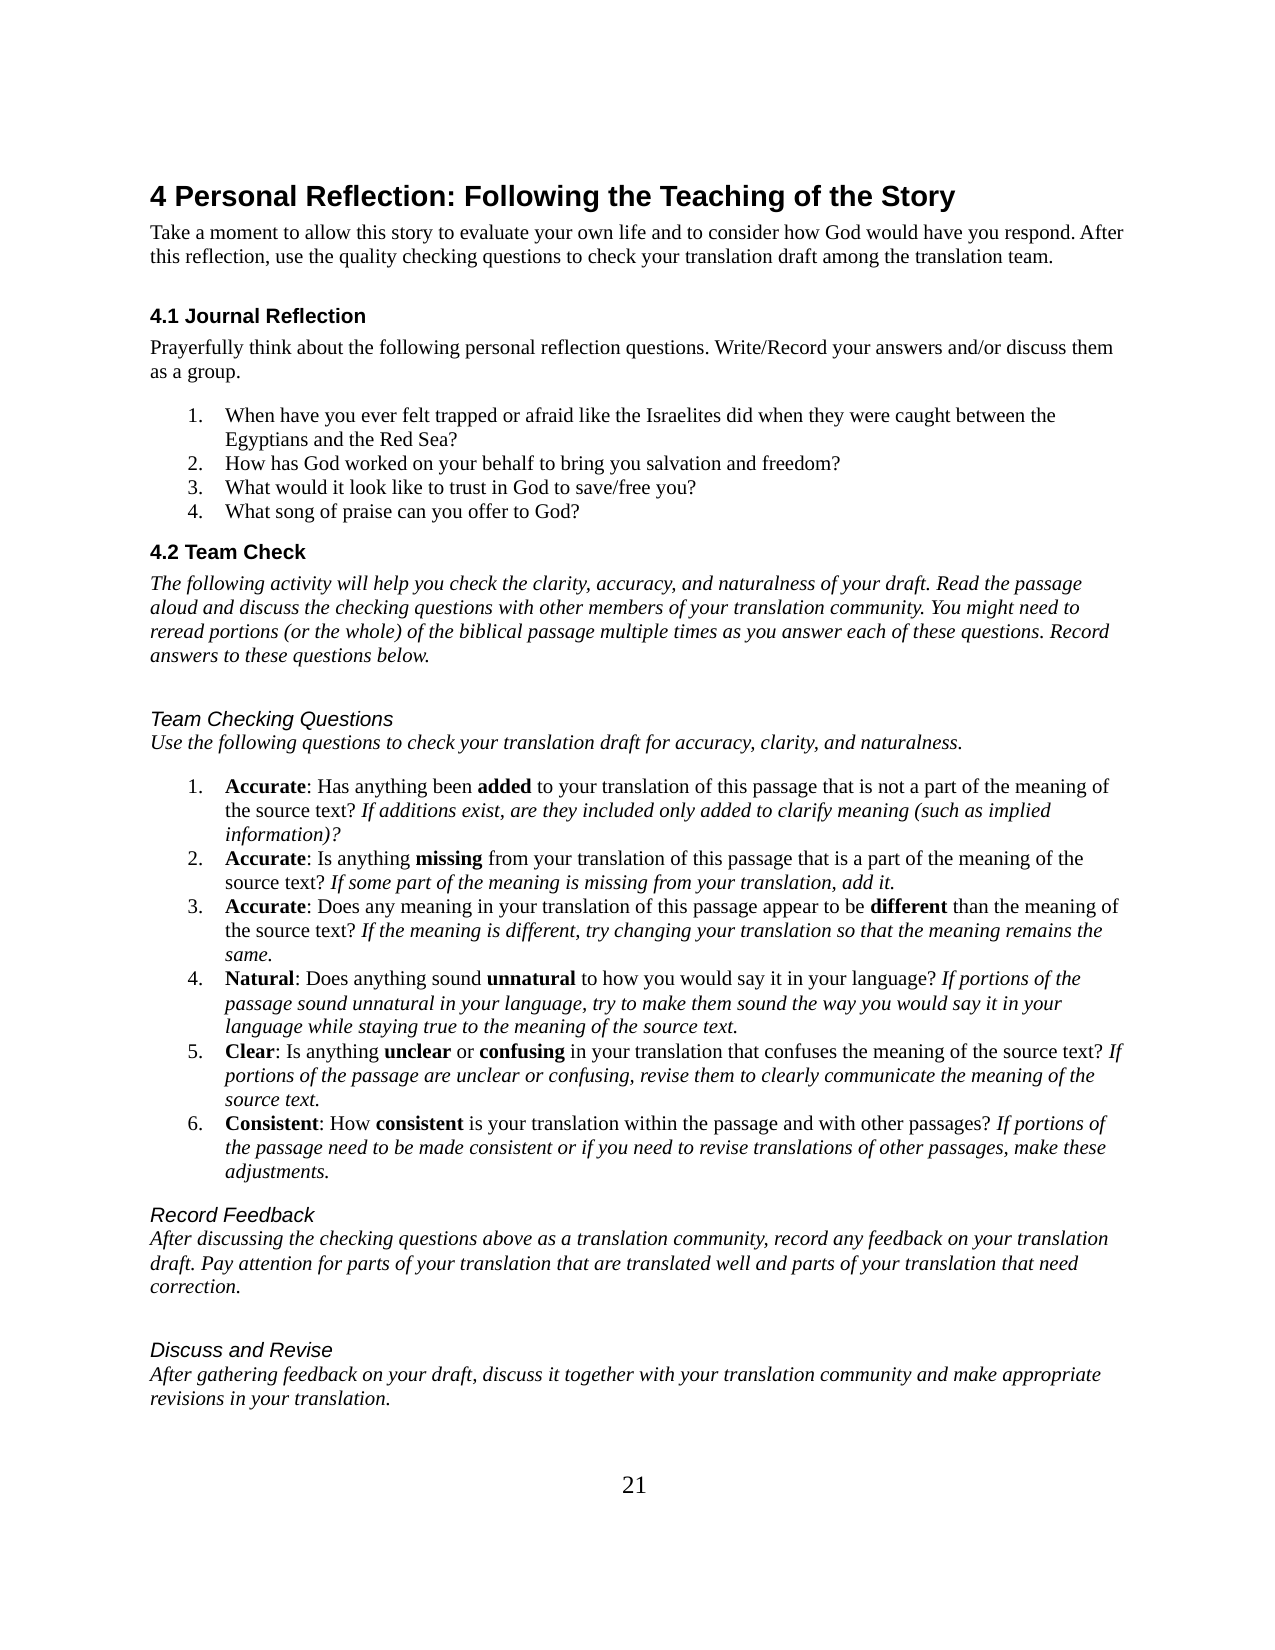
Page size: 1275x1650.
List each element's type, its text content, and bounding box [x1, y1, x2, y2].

text After gathering feedback on your draft, discuss it together with your translation community and make appropriate revisions in your translation. [150, 1361, 1125, 1409]
list Accurate: Is anything missing from your translation of this passage that is a part of the meaning of the source text? If some part of the meaning is missing from your translation, add it. [187, 846, 1125, 894]
list How has God worked on your behalf to bring you salvation and freedom? [187, 451, 1125, 475]
list What song of praise can you offer to God? [187, 499, 1125, 523]
subtitle 4 Personal Reflection: Following the Teaching of the Story [150, 179, 1125, 212]
list Natural: Does anything sound unnatural to how you would say it in your language? If portions of the passage sound unnatural in your language, try to make them sound the way you would say it in your language while staying true to the meaning of the source text. [187, 966, 1125, 1038]
list Accurate: Does any meaning in your translation of this passage appear to be different than the meaning of the source text? If the meaning is different, try changing your translation so that the meaning remains the same. [187, 894, 1125, 966]
subtitle Discuss and Revise [150, 1337, 1125, 1361]
subtitle 4.2 Team Check [150, 540, 1125, 564]
list Accurate: Has anything been added to your translation of this passage that is not a part of the meaning of the source text? If additions exist, are they included only added to clarify meaning (such as implied information)? [187, 774, 1125, 846]
text Prayerfully think about the following personal reflection questions. Write/Record your answers and/or discuss them as a group. [150, 335, 1125, 383]
subtitle Team Checking Questions [150, 706, 1125, 730]
subtitle Record Feedback [150, 1202, 1125, 1226]
list Clear: Is anything unclear or confusing in your translation that confuses the meaning of the source text? If portions of the passage are unclear or confusing, revise them to clearly communicate the meaning of the source text. [187, 1038, 1125, 1111]
text The following activity will help you check the clarity, accuracy, and naturalness of your draft. Read the passage aloud and discuss the checking questions with other members of your translation community. You might need to reread portions (or the whole) of the biblical passage multiple times as you answer each of these questions. Record answers to these questions below. [150, 571, 1125, 667]
list When have you ever felt trapped or afraid like the Israelites did when they were caught between the Egyptians and the Red Sea? [187, 403, 1125, 451]
text Take a moment to allow this story to evaluate your own life and to consider how God would have you respond. After this reflection, use the quality checking questions to check your translation draft among the translation team. [150, 220, 1125, 268]
text After discussing the checking questions above as a translation community, record any feedback on your translation draft. Pay attention for parts of your translation that are translated well and parts of your translation that need correction. [150, 1226, 1125, 1298]
text Use the following questions to check your translation draft for accuracy, clarity, and naturalness. [150, 730, 1125, 754]
list What would it look like to trust in God to save/free you? [187, 475, 1125, 499]
subtitle 4.1 Journal Reflection [150, 304, 1125, 328]
list Consistent: How consistent is your translation within the passage and with other passages? If portions of the passage need to be made consistent or if you need to revise translations of other passages, make these adjustments. [187, 1111, 1125, 1183]
